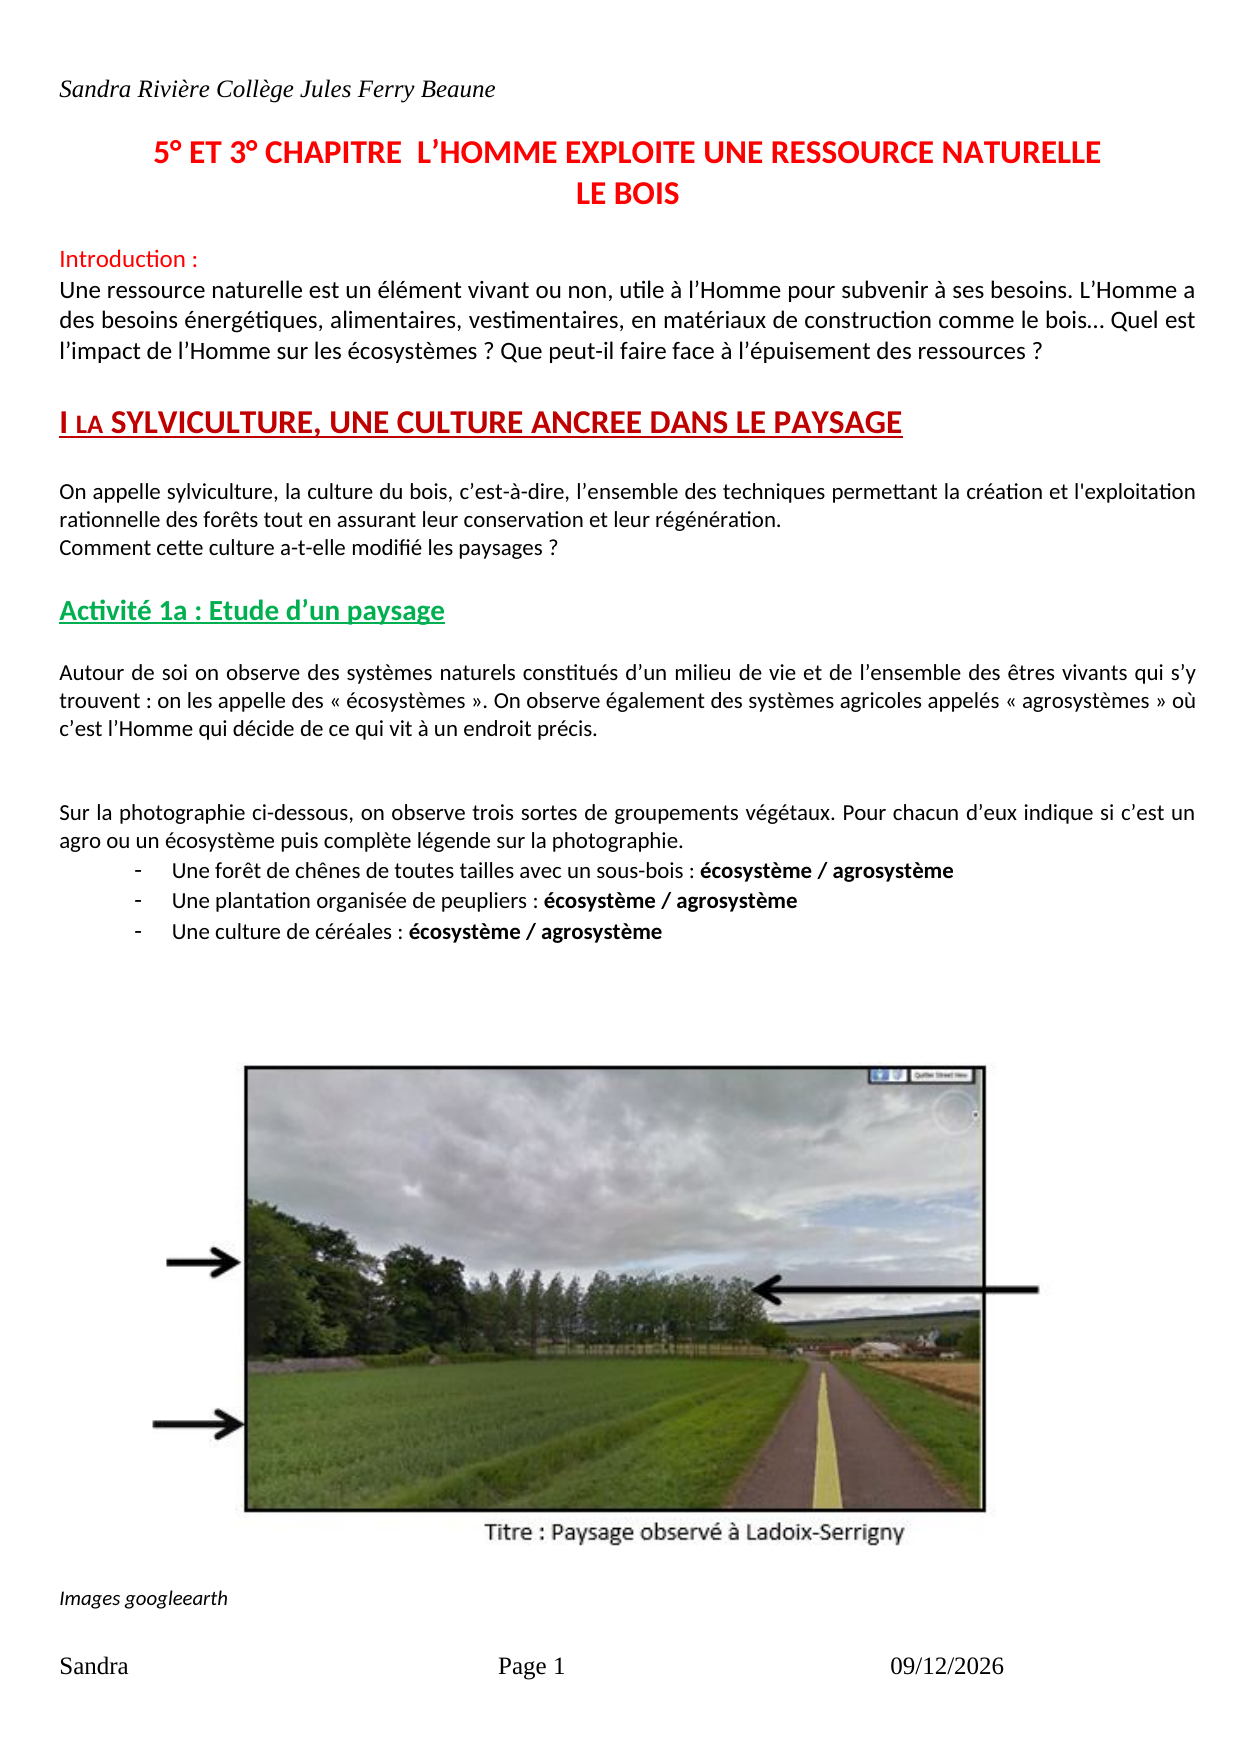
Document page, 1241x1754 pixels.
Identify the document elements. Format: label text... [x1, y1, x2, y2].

text On appelle sylviculture, la culture du bois, c’est-à-dire, l’ensemble des techniques permettant la création et l'exploitation rationnelle des forêts tout en assurant leur conservation et leur régénération. [59, 477, 1196, 533]
text Une ressource naturelle est un élément vivant ou non, utile à l’Homme pour subvenir à ses besoins. L’Homme a des besoins énergétiques, alimentaires, vestimentaires, en matériaux de construction comme le bois… Quel est l’impact de l’Homme sur les écosystèmes ? Que peut-il faire face à l’épuisement des ressources ? [59, 274, 1196, 365]
text 5° et 3° Chapitre l’homme exploite une ressource naturelle [59, 131, 1196, 172]
text Le BOIS [59, 172, 1196, 213]
text Activité 1a : Etude d’un paysage [59, 592, 1196, 627]
list Une plantation organisée de peupliers : écosystème / agrosystème [134, 885, 1196, 915]
text Introduction : [59, 243, 1196, 274]
text Autour de soi on observe des systèmes naturels constitués d’un milieu de vie et de l’ensemble des êtres vivants qui s’y trouvent : on les appelle des « écosystèmes ». On observe également des systèmes agricoles appelés « agrosystèmes » où c’est l’Homme qui décide de ce qui vit à un endroit précis. [59, 658, 1196, 742]
list Une culture de céréales : écosystème / agrosystème [134, 915, 1196, 946]
text Comment cette culture a-t-elle modifié les paysages ? [59, 533, 1196, 561]
text I la SYLVICULTURE, UNE CULTURE ANCREE DANS LE PAYSAGE [59, 401, 1196, 442]
list Une forêt de chênes de toutes tailles avec un sous-bois : écosystème / agrosystème [134, 854, 1196, 885]
text Sur la photographie ci-dessous, on observe trois sortes de groupements végétaux. Pour chacun d’eux indique si c’est un agro ou un écosystème puis complète légende sur la photographie. [59, 798, 1196, 854]
text Images googleearth [59, 1585, 1196, 1610]
